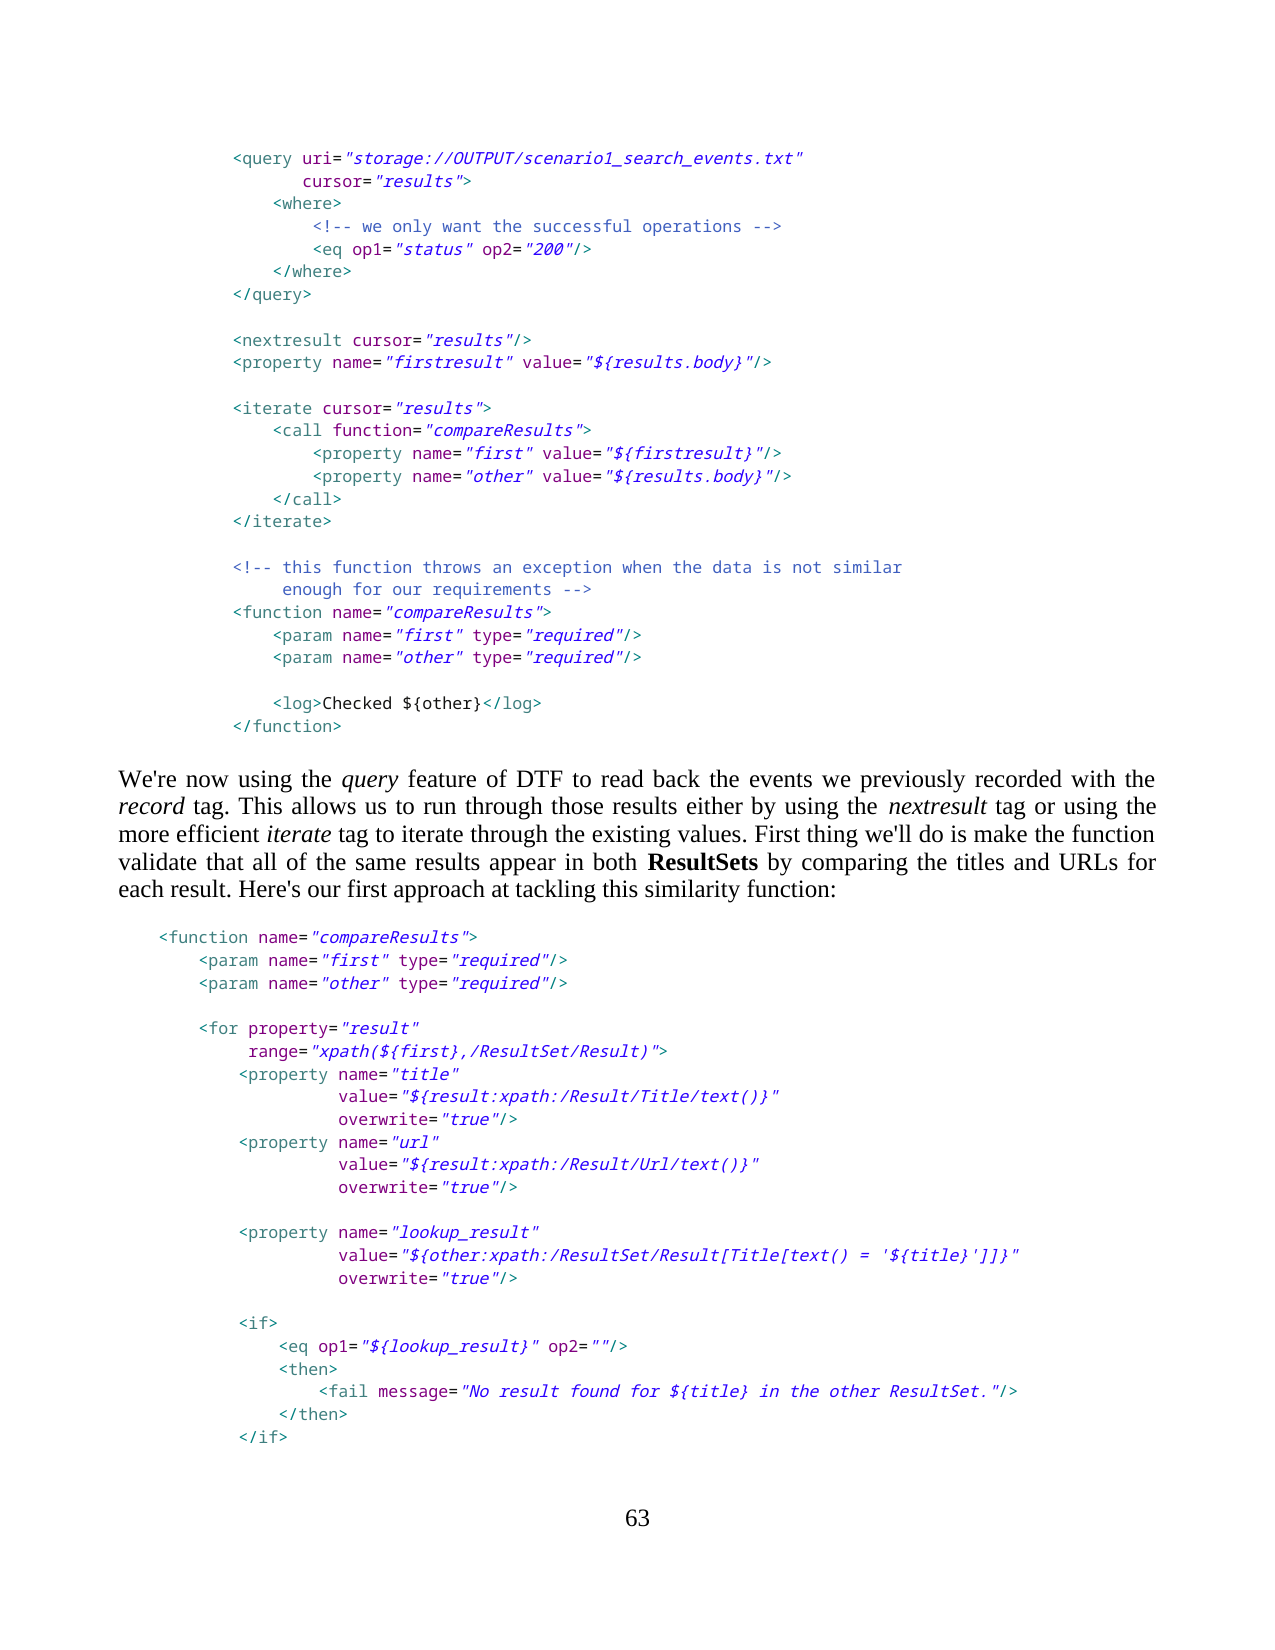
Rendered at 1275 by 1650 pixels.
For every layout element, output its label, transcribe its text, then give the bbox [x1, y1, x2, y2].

text <iterate cursor="results"> [192, 396, 1157, 419]
text <property name="lookup_result" [118, 1221, 1157, 1244]
text <for property="result" [118, 1017, 1157, 1039]
text <then> [118, 1357, 1157, 1380]
text </then> [118, 1403, 1157, 1426]
text <property name="other" value="${results.body}"/> [192, 464, 1157, 487]
text <log>Checked ${other}</log> [192, 692, 1157, 714]
text <call function="compareResults"> [192, 419, 1157, 442]
text <nextresult cursor="results"/> [192, 328, 1157, 351]
text </call> [192, 487, 1157, 510]
text <property name="first" value="${firstresult}"/> [192, 442, 1157, 464]
text enough for our requirements --> [192, 578, 1157, 601]
text <param name="first" type="required"/> [192, 623, 1157, 646]
text value="${result:xpath:/Result/Title/text()}" [118, 1085, 1157, 1108]
text </if> [118, 1426, 1157, 1448]
text <fail message="No result found for ${title} in the other ResultSet."/> [118, 1380, 1157, 1403]
text <where> [192, 192, 1157, 215]
text <if> [118, 1312, 1157, 1335]
text <eq op1="status" op2="200"/> [192, 237, 1157, 260]
text overwrite="true"/> [118, 1176, 1157, 1198]
text <!-- this function throws an exception when the data is not similar [192, 555, 1157, 578]
text </where> [192, 260, 1157, 283]
text <query uri="storage://OUTPUT/scenario1_search_events.txt" [192, 147, 1157, 169]
text <function name="compareResults"> [118, 926, 1157, 949]
text overwrite="true"/> [118, 1108, 1157, 1130]
text <function name="compareResults"> [192, 601, 1157, 623]
text We're now using the query feature of DTF to read back the events we previously recorded with the record tag. This allows us to run through those results either by using the nextresult tag or using the more efficient iterate tag to iterate through the existing values. First thing we'll do is make the function validate that all of the same results appear in both ResultSets by comparing the titles and URLs for each result. Here's our first approach at tackling this similarity function: [118, 765, 1157, 903]
text <!-- we only want the successful operations --> [192, 215, 1157, 237]
text range="xpath(${first},/ResultSet/Result)"> [118, 1039, 1157, 1062]
text </iterate> [192, 510, 1157, 533]
text </function> [192, 714, 1157, 737]
text </query> [192, 283, 1157, 306]
text <property name="url" [118, 1130, 1157, 1153]
text <param name="first" type="required"/> [118, 949, 1157, 971]
text <property name="title" [118, 1062, 1157, 1085]
text overwrite="true"/> [118, 1267, 1157, 1289]
text value="${other:xpath:/ResultSet/Result[Title[text() = '${title}']]}" [118, 1244, 1157, 1267]
text <param name="other" type="required"/> [192, 646, 1157, 669]
text <eq op1="${lookup_result}" op2=""/> [118, 1335, 1157, 1357]
text <property name="firstresult" value="${results.body}"/> [192, 351, 1157, 374]
text cursor="results"> [192, 169, 1157, 192]
text <param name="other" type="required"/> [118, 971, 1157, 994]
text value="${result:xpath:/Result/Url/text()}" [118, 1153, 1157, 1176]
